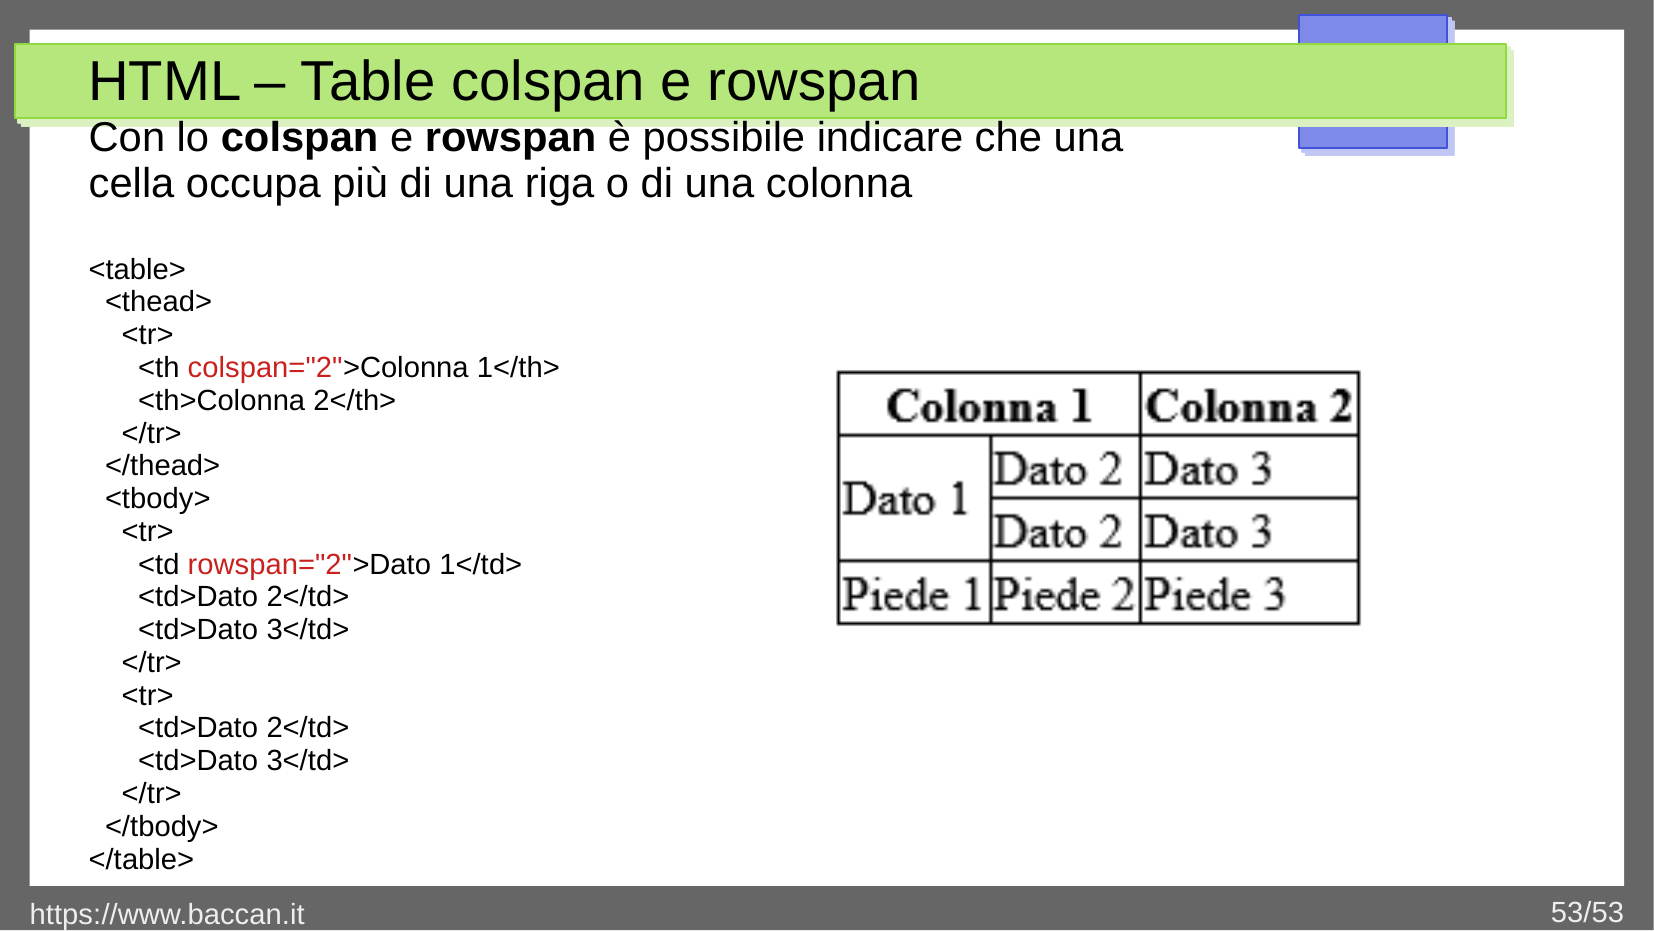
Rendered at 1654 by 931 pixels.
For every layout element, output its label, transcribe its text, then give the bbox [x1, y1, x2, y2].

picture [826, 354, 1385, 650]
title HTML – Table colspan e rowspan [88, 44, 1506, 113]
text_box Con lo colspan e rowspan è possibile indicare che una cella occupa più di una riga o di una colonna <table> <thead> <tr> <th colspan="2">Colonna 1</th> <th>Colonna 2</th> </tr> </thead> <tbody> <tr> <td rowspan="2">Dato 1</td> <td>Dato 2</td> <td>Dato 3</td> </tr> <tr> <td>Dato 2</td> <td>Dato 3</td> </tr> </tbody> </table> [88, 113, 1565, 876]
